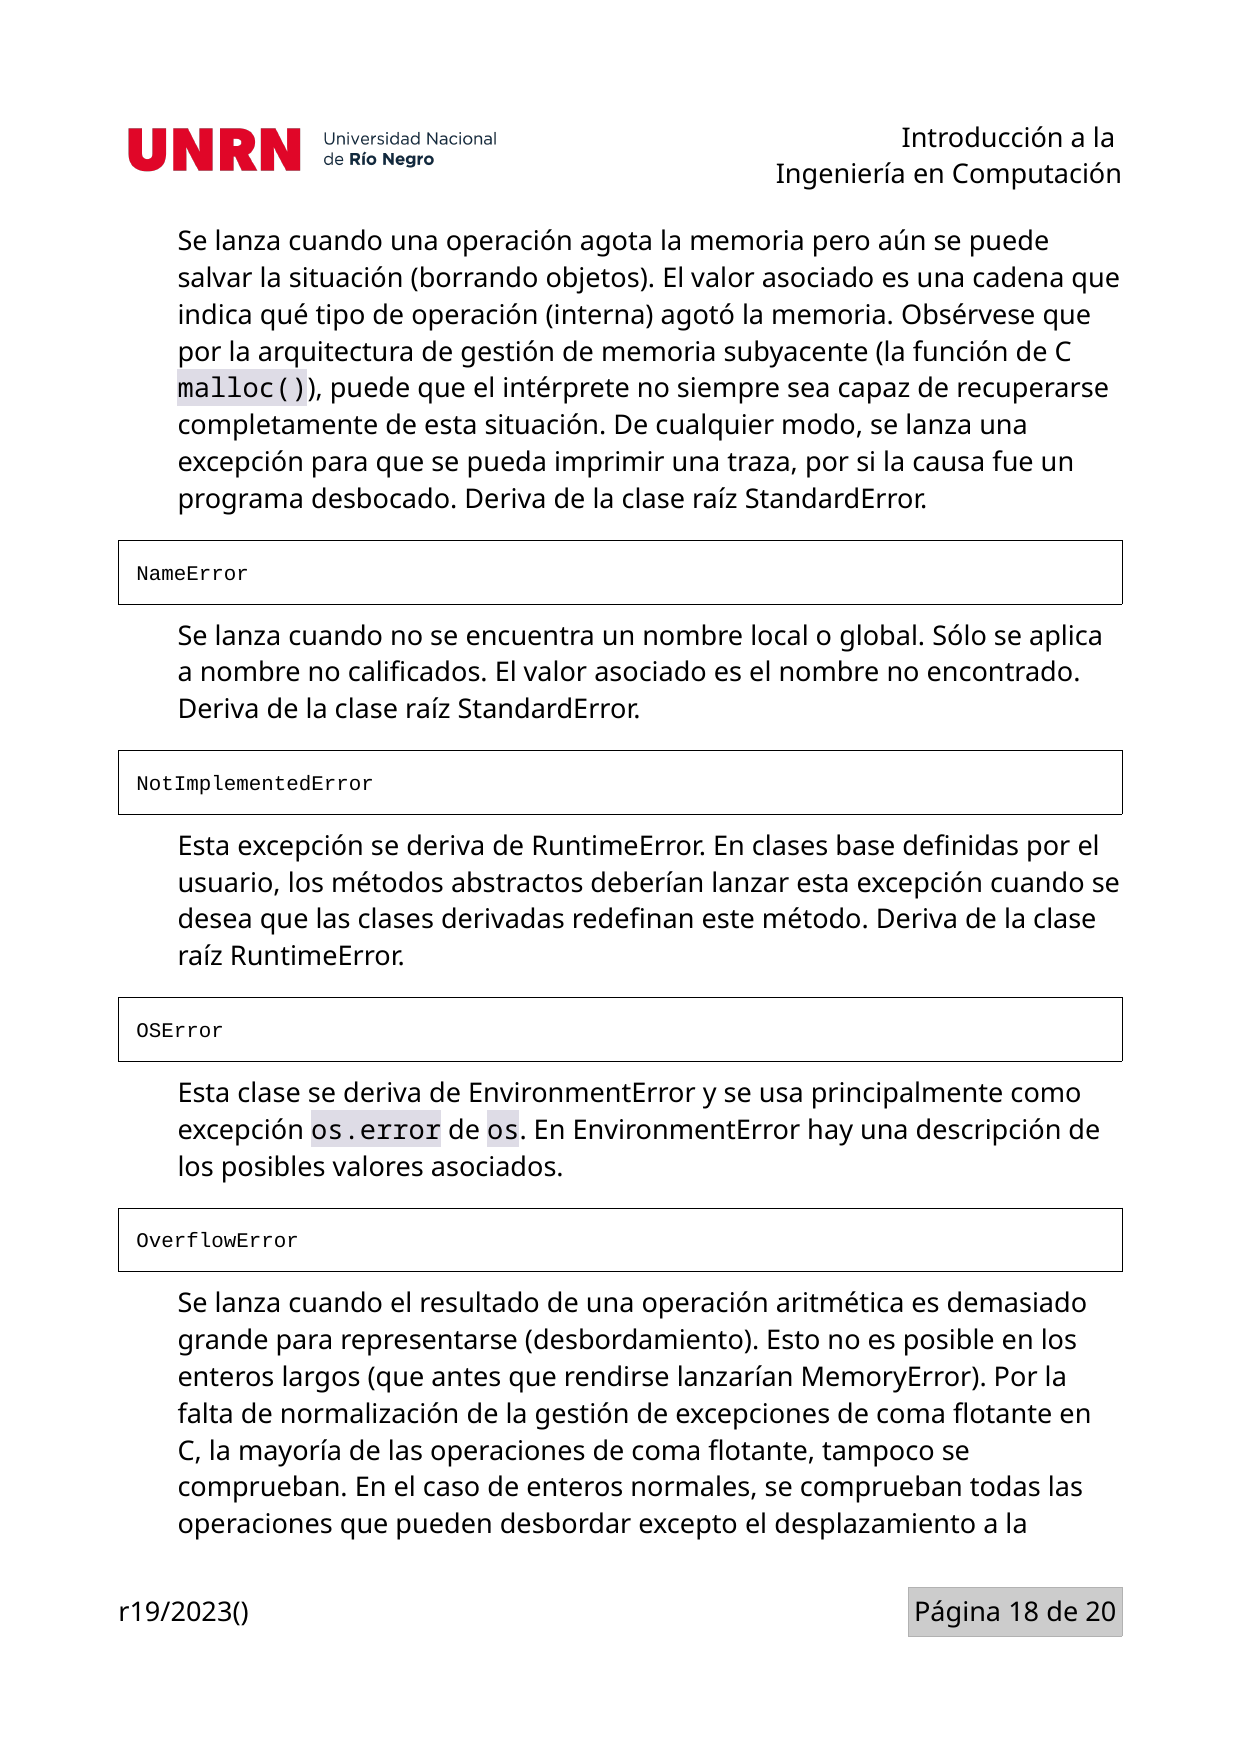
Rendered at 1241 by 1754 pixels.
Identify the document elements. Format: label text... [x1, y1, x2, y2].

list Se lanza cuando una operación agota la memoria pero aún se puede salvar la situación (borrando objetos). El valor asociado es una cadena que indica qué tipo de operación (interna) agotó la memoria. Obsérvese que por la arquitectura de gestión de memoria subyacente (la función de C malloc()), puede que el intérprete no siempre sea capaz de recuperarse completamente de esta situación. De cualquier modo, se lanza una excepción para que se pueda imprimir una traza, por si la causa fue un programa desbocado. Deriva de la clase raíz StandardError. [177, 221, 1122, 516]
list Esta clase se deriva de EnvironmentError y se usa principalmente como excepción os.error de os. En EnvironmentError hay una descripción de los posibles valores asociados. [177, 1073, 1122, 1184]
text OverflowError [119, 1209, 1122, 1271]
picture [118, 118, 505, 180]
list Esta excepción se deriva de RuntimeError. En clases base definidas por el usuario, los métodos abstractos deberían lanzar esta excepción cuando se desea que las clases derivadas redefinan este método. Deriva de la clase raíz RuntimeError. [177, 826, 1122, 974]
text NameError [119, 541, 1122, 604]
text OSError [119, 998, 1122, 1061]
list Se lanza cuando no se encuentra un nombre local o global. Sólo se aplica a nombre no calificados. El valor asociado es el nombre no encontrado. Deriva de la clase raíz StandardError. [177, 616, 1122, 727]
text NotImplementedError [119, 751, 1122, 814]
list Se lanza cuando el resultado de una operación aritmética es demasiado grande para representarse (desbordamiento). Esto no es posible en los enteros largos (que antes que rendirse lanzarían MemoryError). Por la falta de normalización de la gestión de excepciones de coma flotante en C, la mayoría de las operaciones de coma flotante, tampoco se comprueban. En el caso de enteros normales, se comprueban todas las operaciones que pueden desbordar excepto el desplazamiento a la [177, 1283, 1122, 1542]
